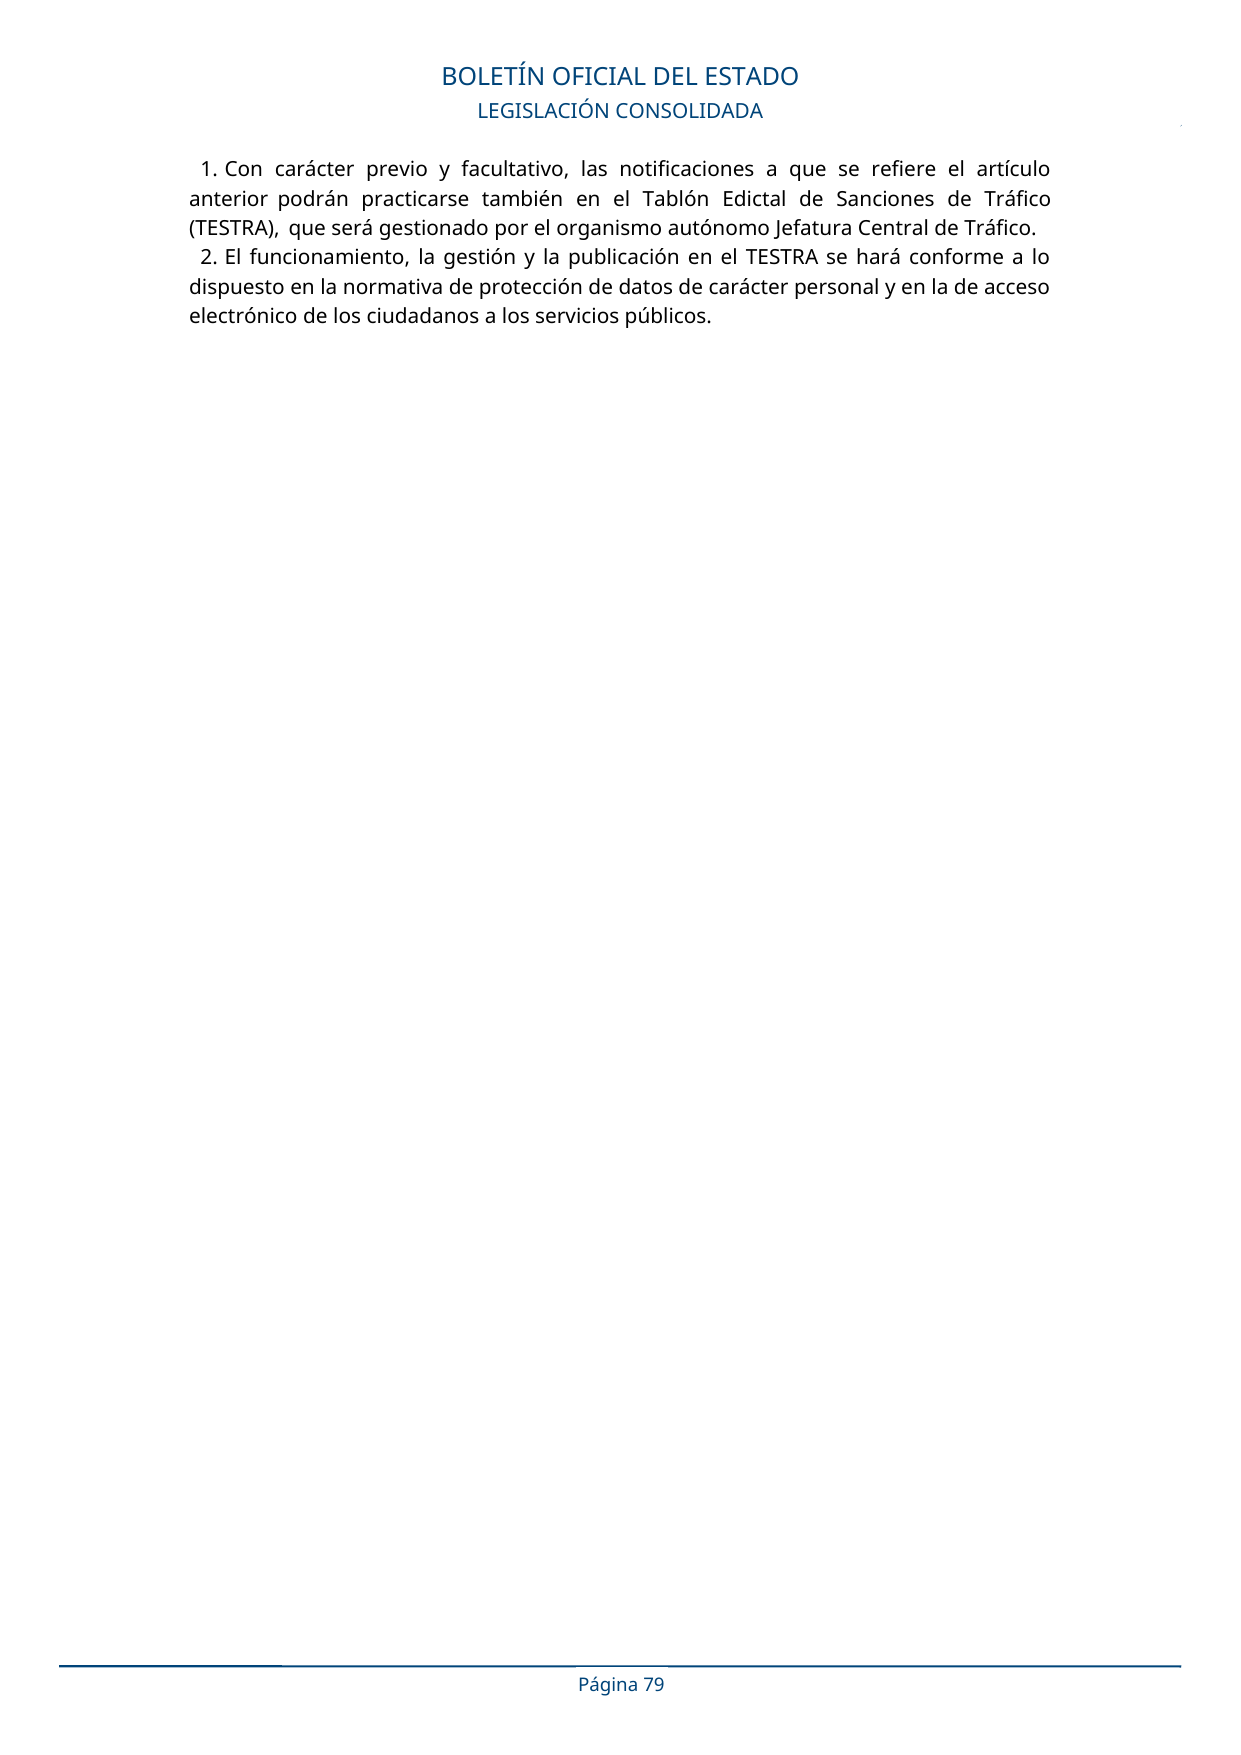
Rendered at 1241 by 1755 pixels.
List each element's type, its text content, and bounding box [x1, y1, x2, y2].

list Con carácter previo y facultativo, las notificaciones a que se refiere el artículo anterior podrán practicarse también en el Tablón Edictal de Sanciones de Tráfico (TESTRA), que será gestionado por el organismo autónomo Jefatura Central de Tráfico. [165, 154, 1052, 241]
list El funcionamiento, la gestión y la publicación en el TESTRA se hará conforme a lo dispuesto en la normativa de protección de datos de carácter personal y en la de acceso electrónico de los ciudadanos a los servicios públicos. [165, 242, 1052, 329]
